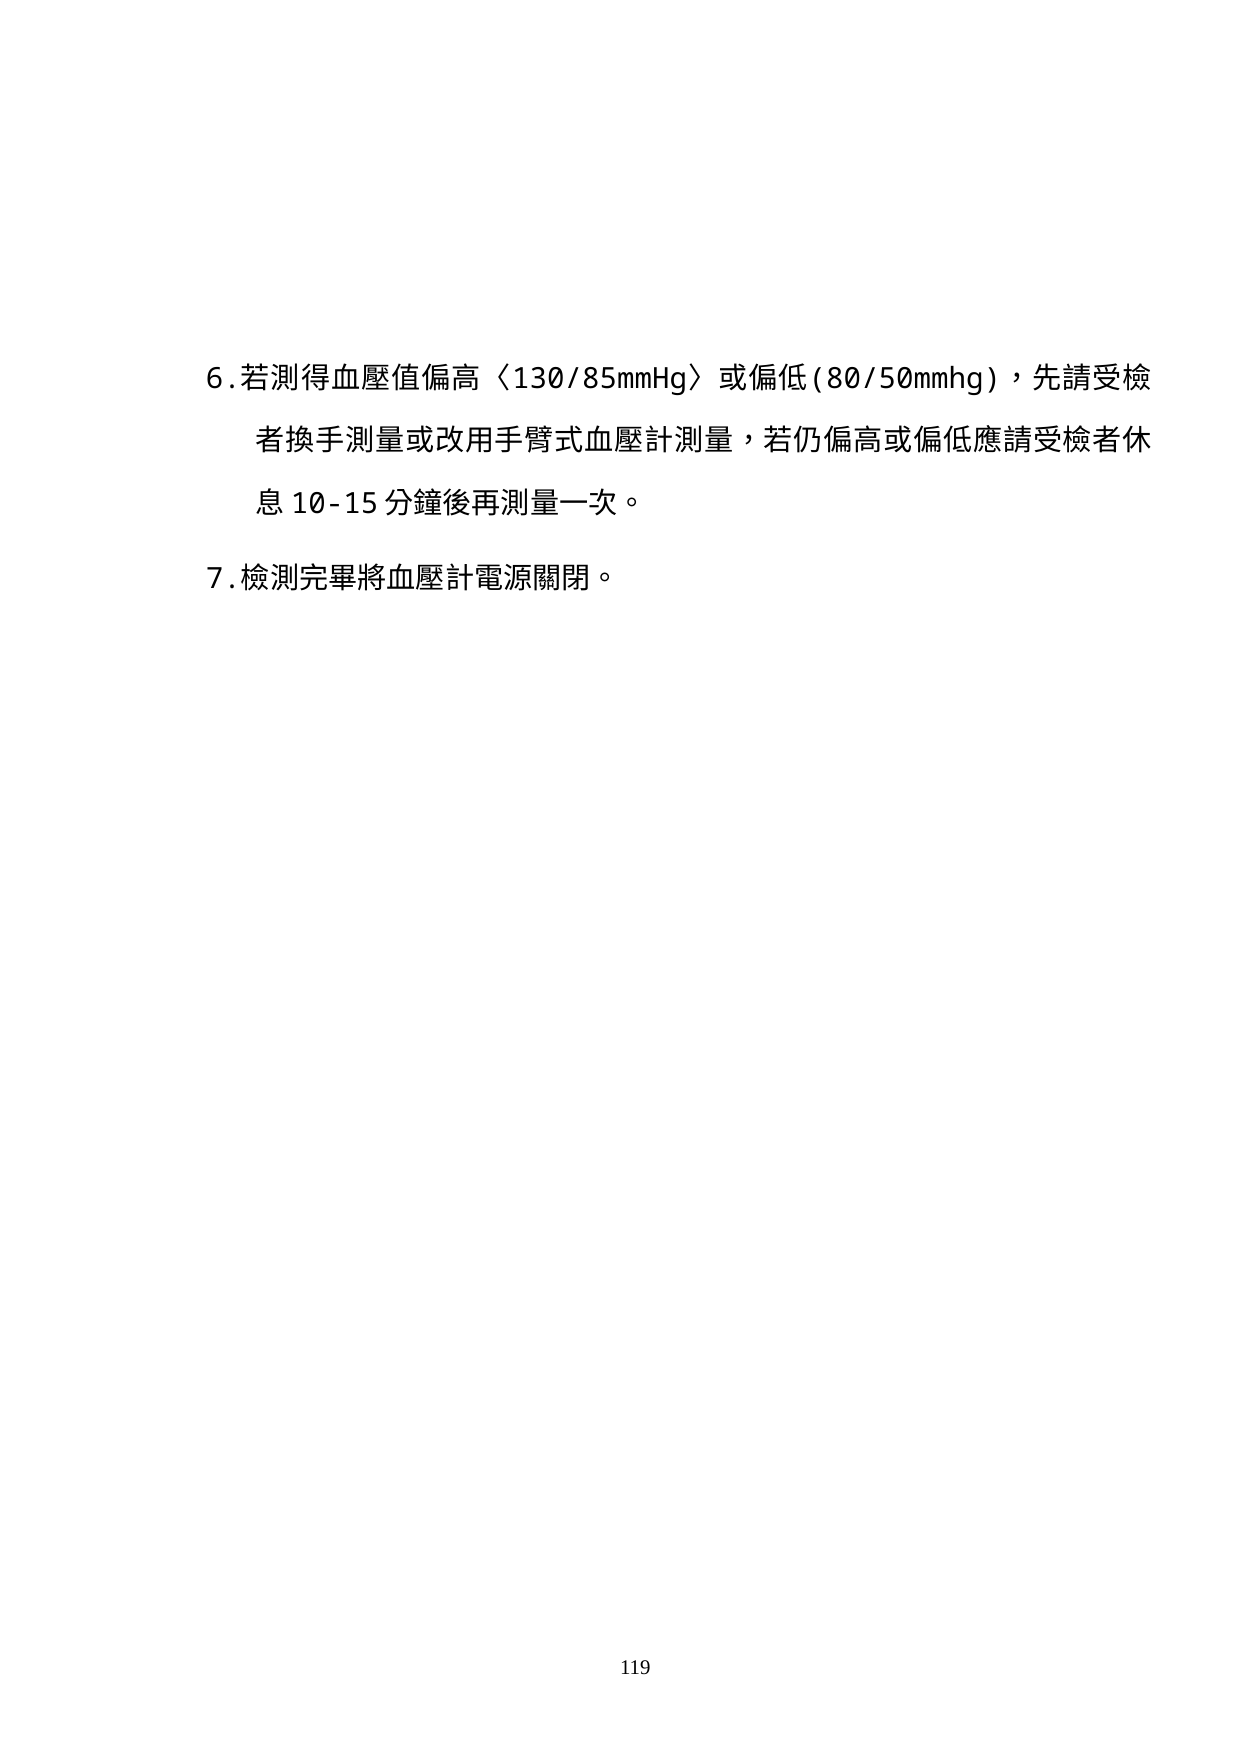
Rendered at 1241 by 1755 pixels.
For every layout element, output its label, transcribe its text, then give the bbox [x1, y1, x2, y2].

list 若測得血壓值偏高〈130/85mmHg〉或偏低(80/50mmhg)，先請受檢者換手測量或改用手臂式血壓計測量，若仍偏高或偏低應請受檢者休息10-15分鐘後再測量一次。 [206, 334, 1152, 521]
list 檢測完畢將血壓計電源關閉。 [206, 534, 1152, 596]
